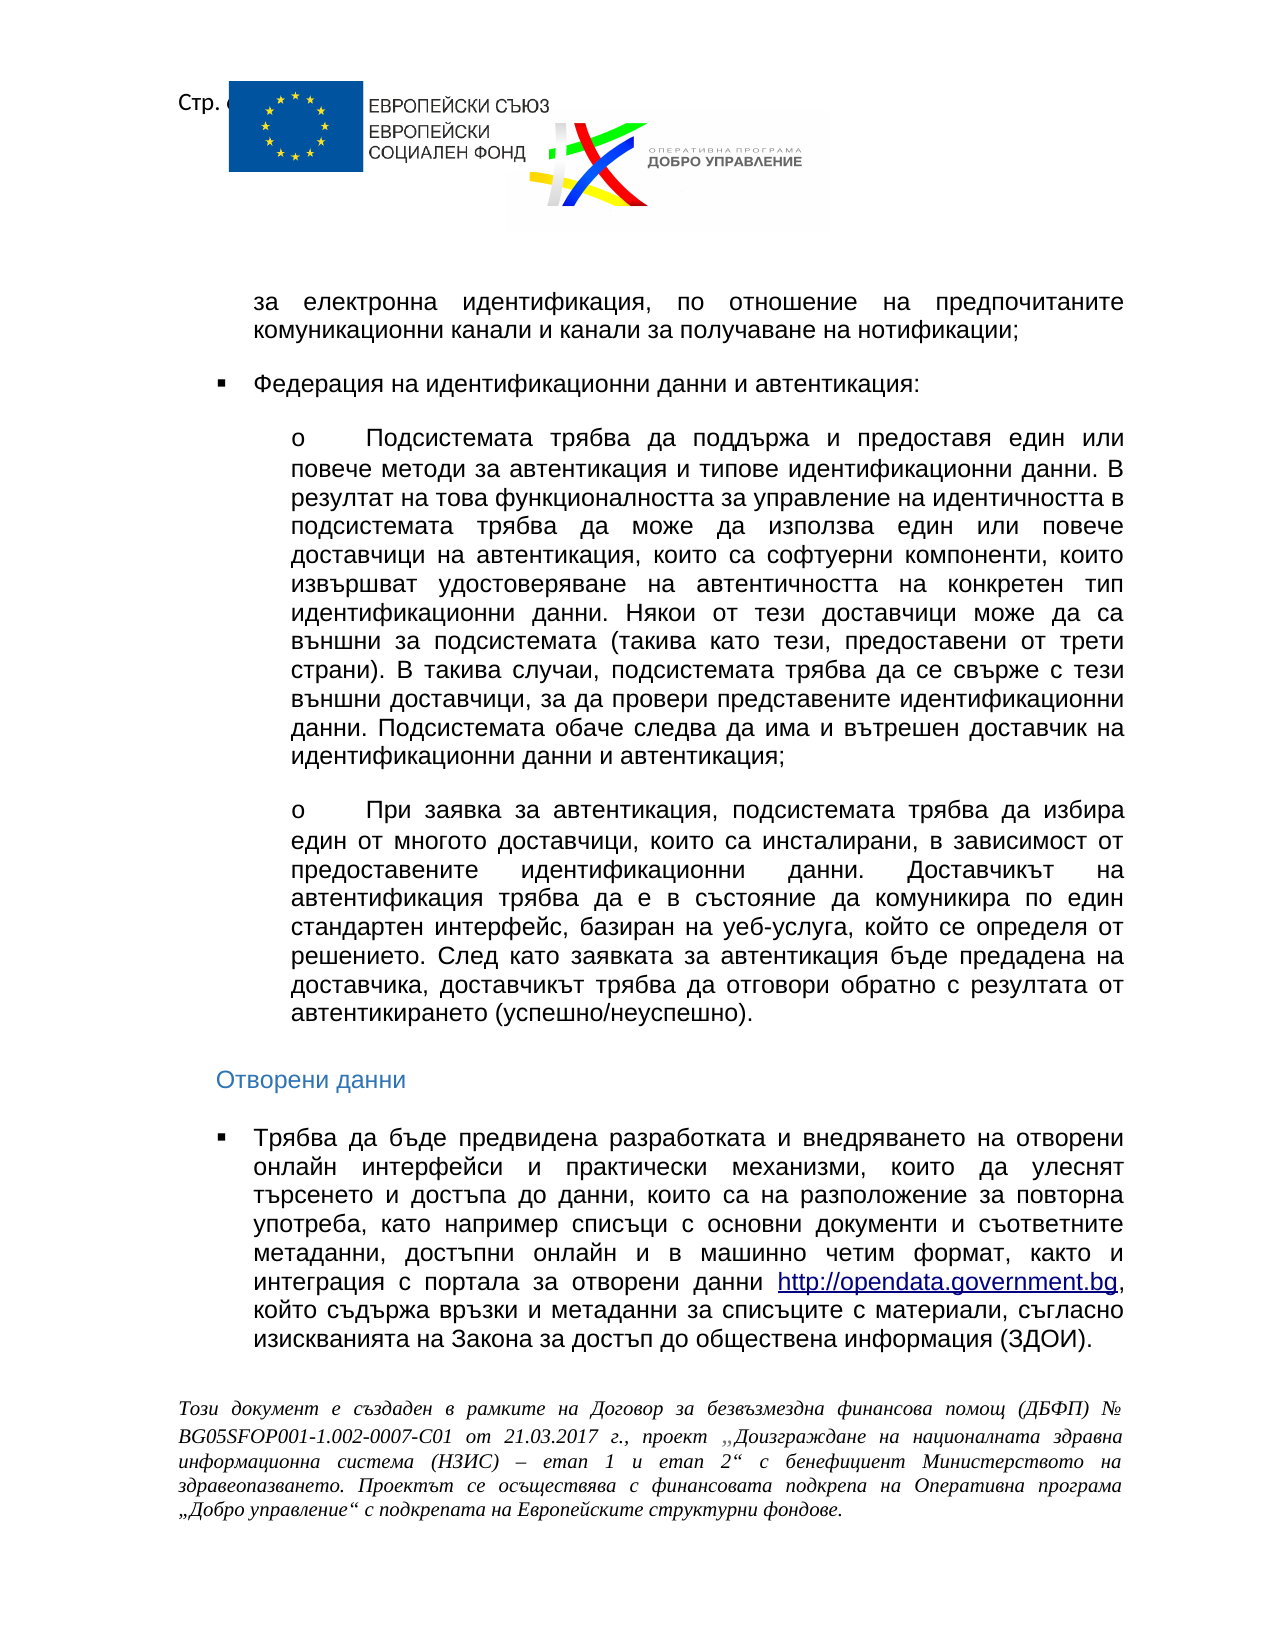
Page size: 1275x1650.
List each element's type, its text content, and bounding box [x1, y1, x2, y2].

list за електронна идентификация, по отношение на предпочитаните комуникационни канали и канали за получаване на нотификации; [216, 286, 1125, 344]
list Подсистемата трябва да поддържа и предоставя един или повече методи за автентикация и типове идентификационни данни. В резултат на това функционалността за управление на идентичността в подсистемата трябва да може да използва един или повече доставчици на автентикация, които са софтуерни компоненти, които извършват удостоверяване на автентичността на конкретен тип идентификационни данни. Някои от тези доставчици може да са външни за подсистемата (такива като тези, предоставени от трети страни). В такива случаи, подсистемата трябва да се свърже с тези външни доставчици, за да провери представените идентификационни данни. Подсистемата обаче следва да има и вътрешен доставчик на идентификационни данни и автентикация; [291, 423, 1125, 770]
subtitle Отворени данни [216, 1065, 1125, 1093]
list Федерация на идентификационни данни и автентикация: [216, 369, 1125, 398]
list При заявка за автентикация, подсистемата трябва да избира един от многото доставчици, които са инсталирани, в зависимост от предоставените идентификационни данни. Доставчикът на автентификация трябва да е в състояние да комуникира по един стандартен интерфейс, базиран на уеб-услуга, който се определя от решението. След като заявката за автентикация бъде предадена на доставчика, доставчикът трябва да отговори обратно с резултата от автентикирането (успешно/неуспешно). [291, 795, 1125, 1027]
list Трябва да бъде предвидена разработката и внедряването на отворени онлайн интерфейси и практически механизми, които да улеснят търсенето и достъпа до данни, които са на разположение за повторна употреба, като например списъци с основни документи и съответните метаданни, достъпни онлайн и в машинно четим формат, както и интеграция с портала за отворени данни http://opendata.government.bg, който съдържа връзки и метаданни за списъците с материали, съгласно изискванията на Закона за достъп до обществена информация (ЗДОИ). [216, 1123, 1125, 1353]
